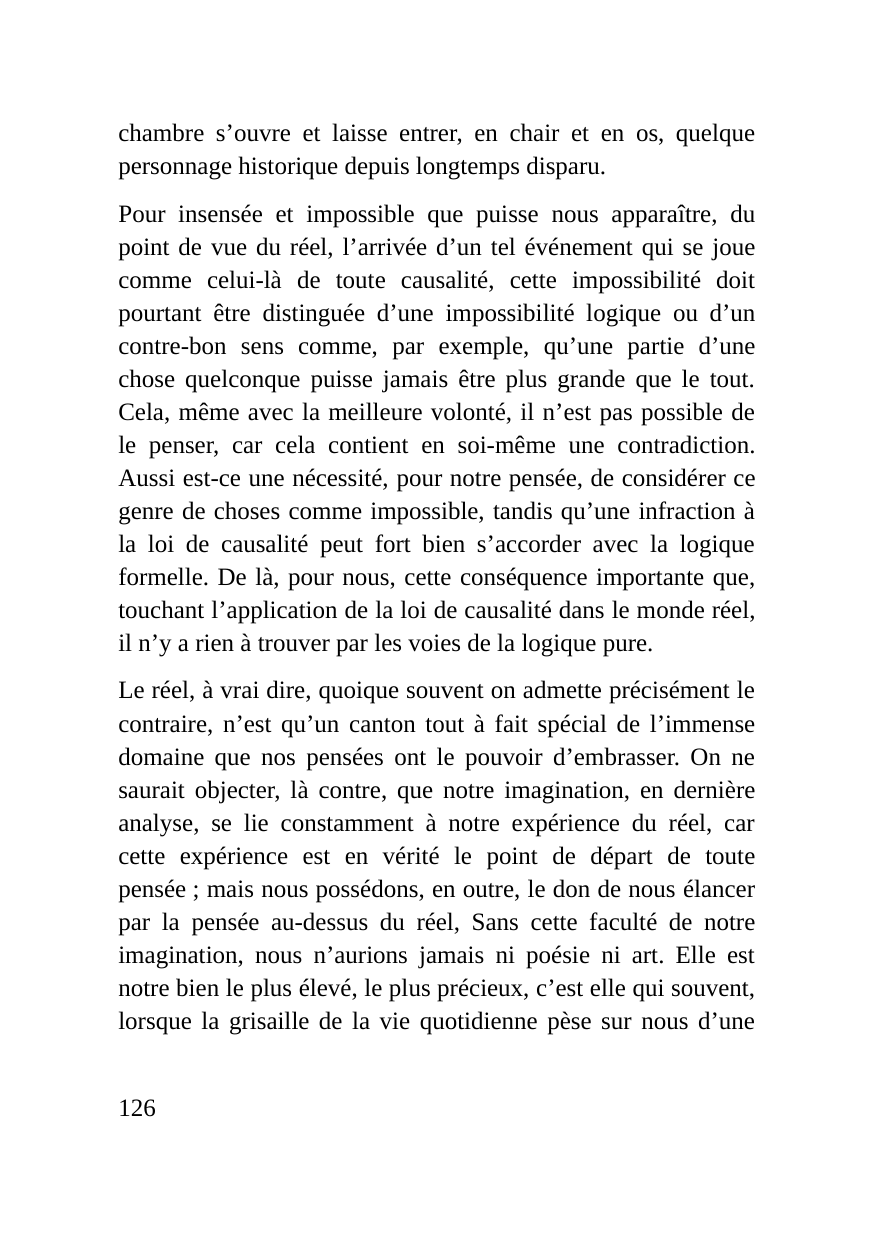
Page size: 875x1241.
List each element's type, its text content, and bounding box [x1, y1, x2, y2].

text Le réel, à vrai dire, quoique souvent on admette précisément le contraire, n’est qu’un canton tout à fait spécial de l’immense domaine que nos pensées ont le pouvoir d’embrasser. On ne saurait objecter, là contre, que notre imagination, en dernière analyse, se lie constamment à notre expérience du réel, car cette expérience est en vérité le point de départ de toute pensée ; mais nous possédons, en outre, le don de nous élancer par la pensée au-dessus du réel, Sans cette faculté de notre imagination, nous n’aurions jamais ni poésie ni art. Elle est notre bien le plus élevé, le plus précieux, c’est elle qui souvent, lorsque la grisaille de la vie quotidienne pèse sur nous d’une [118, 676, 756, 1034]
text chambre s’ouvre et laisse entrer, en chair et en os, quelque personnage historique depuis longtemps disparu. [118, 118, 756, 180]
text Pour insensée et impossible que puisse nous apparaître, du point de vue du réel, l’arrivée d’un tel événement qui se joue comme celui-là de toute causalité, cette impossibilité doit pourtant être distinguée d’une impossibilité logique ou d’un contre-bon sens comme, par exemple, qu’une partie d’une chose quelconque puisse jamais être plus grande que le tout. Cela, même avec la meilleure volonté, il n’est pas possible de le penser, car cela contient en soi-même une contradiction. Aussi est-ce une nécessité, pour notre pensée, de considérer ce genre de choses comme impossible, tandis qu’une infraction à la loi de causalité peut fort bien s’accorder avec la logique formelle. De là, pour nous, cette conséquence importante que, touchant l’application de la loi de causalité dans le monde réel, il n’y a rien à trouver par les voies de la logique pure. [118, 199, 756, 657]
